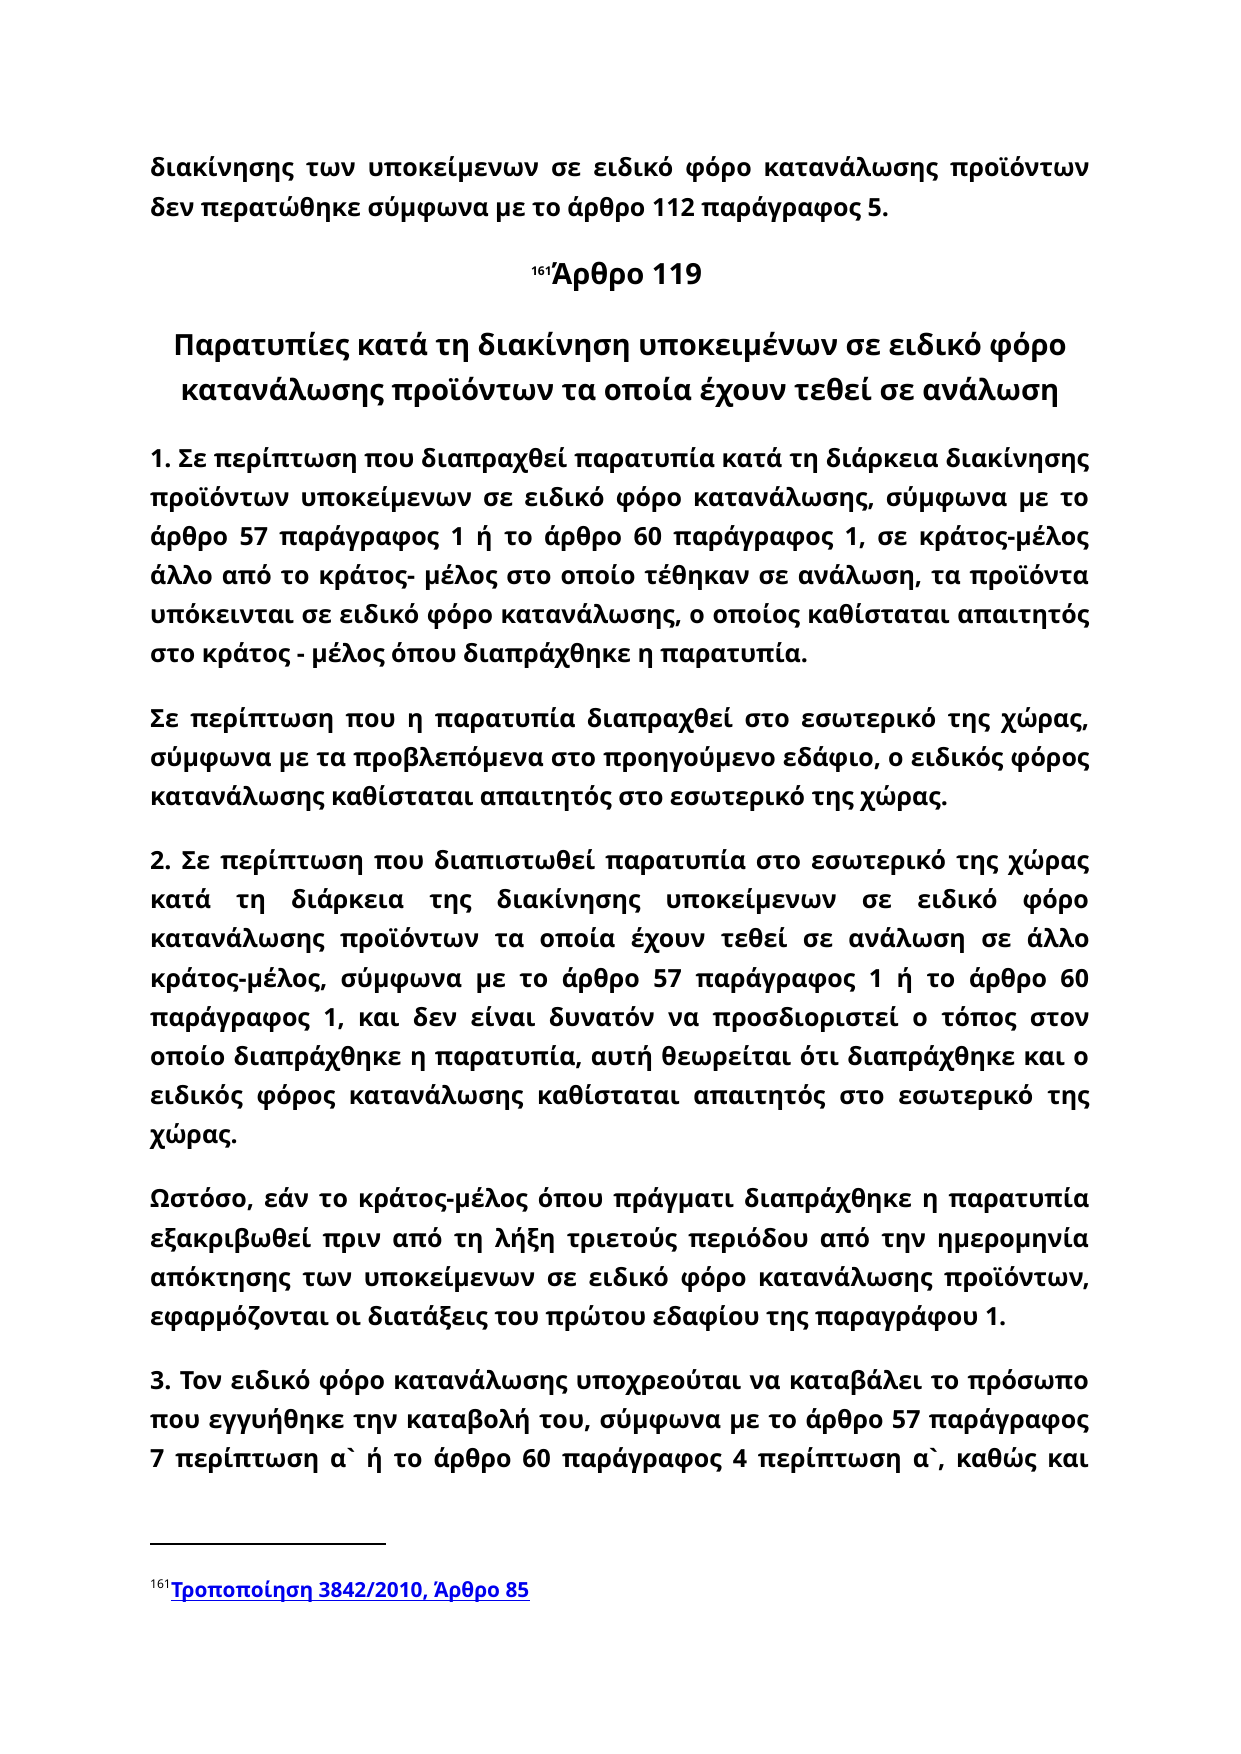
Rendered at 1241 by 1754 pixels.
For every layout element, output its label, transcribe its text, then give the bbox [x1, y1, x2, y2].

text Σε περίπτωση που η παρατυπία διαπραχθεί στο εσωτερικό της χώρας, σύμφωνα με τα προβλεπόμενα στο προηγούμενο εδάφιο, ο ειδικός φόρος κατανάλωσης καθίσταται απαιτητός στο εσωτερικό της χώρας. [150, 700, 1090, 813]
text 2. Σε περίπτωση που διαπιστωθεί παρατυπία στο εσωτερικό της χώρας κατά τη διάρκεια της διακίνησης υποκείμενων σε ειδικό φόρο κατανάλωσης προϊόντων τα οποία έχουν τεθεί σε ανάλωση σε άλλο κράτος-μέλος, σύμφωνα με το άρθρο 57 παράγραφος 1 ή το άρθρο 60 παράγραφος 1, και δεν είναι δυνατόν να προσδιοριστεί ο τόπος στον οποίο διαπράχθηκε η παρατυπία, αυτή θεωρείται ότι διαπράχθηκε και ο ειδικός φόρος κατανάλωσης καθίσταται απαιτητός στο εσωτερικό της χώρας. [150, 843, 1090, 1151]
text Τροποποίηση 3842/2010, Άρθρο 85 [150, 1576, 1090, 1604]
text 3. Τον ειδικό φόρο κατανάλωσης υποχρεούται να καταβάλει το πρόσωπο που εγγυήθηκε την καταβολή του, σύμφωνα με το άρθρο 57 παράγραφος 7 περίπτωση α` ή το άρθρο 60 παράγραφος 4 περίπτωση α`, καθώς και [150, 1363, 1090, 1475]
subtitle Παρατυπίες κατά τη διακίνηση υποκειμένων σε ειδικό φόρο κατανάλωσης προϊόντων τα οποία έχουν τεθεί σε ανάλωση [150, 324, 1090, 409]
text 1. Σε περίπτωση που διαπραχθεί παρατυπία κατά τη διάρκεια διακίνησης προϊόντων υποκείμενων σε ειδικό φόρο κατανάλωσης, σύμφωνα με το άρθρο 57 παράγραφος 1 ή το άρθρο 60 παράγραφος 1, σε κράτος-μέλος άλλο από το κράτος- μέλος στο οποίο τέθηκαν σε ανάλωση, τα προϊόντα υπόκεινται σε ειδικό φόρο κατανάλωσης, ο οποίος καθίσταται απαιτητός στο κράτος - μέλος όπου διαπράχθηκε η παρατυπία. [150, 440, 1090, 670]
text Ωστόσο, εάν το κράτος-μέλος όπου πράγματι διαπράχθηκε η παρατυπία εξακριβωθεί πριν από τη λήξη τριετούς περιόδου από την ημερομηνία απόκτησης των υποκείμενων σε ειδικό φόρο κατανάλωσης προϊόντων, εφαρμόζονται οι διατάξεις του πρώτου εδαφίου της παραγράφου 1. [150, 1181, 1090, 1333]
subtitle Άρθρο 119 [150, 253, 1090, 293]
text διακίνησης των υποκείμενων σε ειδικό φόρο κατανάλωσης προϊόντων δεν περατώθηκε σύμφωνα με το άρθρο 112 παράγραφος 5. [150, 150, 1090, 223]
